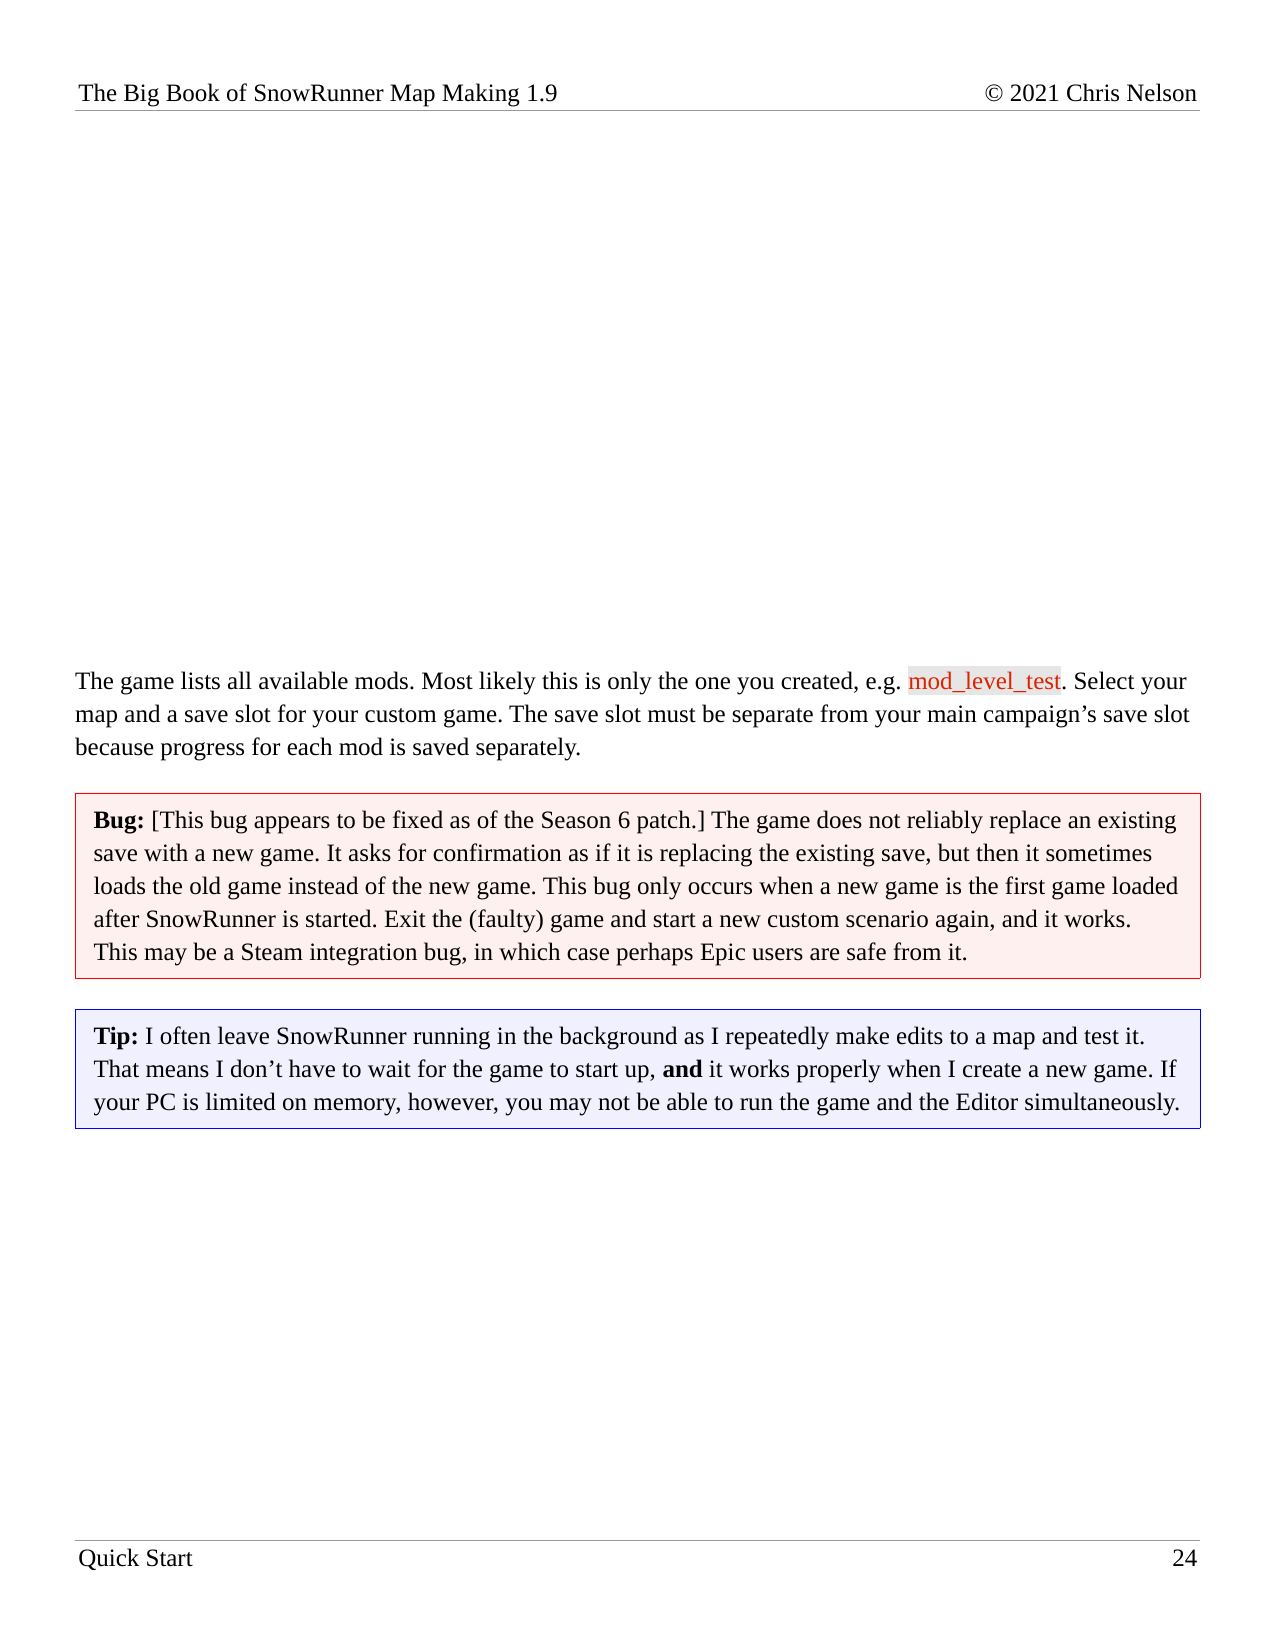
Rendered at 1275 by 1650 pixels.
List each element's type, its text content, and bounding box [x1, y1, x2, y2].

text The game lists all available mods. Most likely this is only the one you created, e.g. mod_level_test. Select your map and a save slot for your custom game. The save slot must be separate from your main campaign’s save slot because progress for each mod is saved separately. [75, 666, 1200, 761]
list I often leave SnowRunner running in the background as I repeatedly make edits to a map and test it. That means I don’t have to wait for the game to start up, and it works properly when I create a new game. If your PC is limited on memory, however, you may not be able to run the game and the Editor simultaneously. [76, 1010, 1200, 1128]
list [This bug appears to be fixed as of the Season 6 patch.] The game does not reliably replace an existing save with a new game. It asks for confirmation as if it is replacing the existing save, but then it sometimes loads the old game instead of the new game. This bug only occurs when a new game is the first game loaded after SnowRunner is started. Exit the (faulty) game and start a new custom scenario again, and it works. This may be a Steam integration bug, in which case perhaps Epic users are safe from it. [76, 794, 1200, 978]
